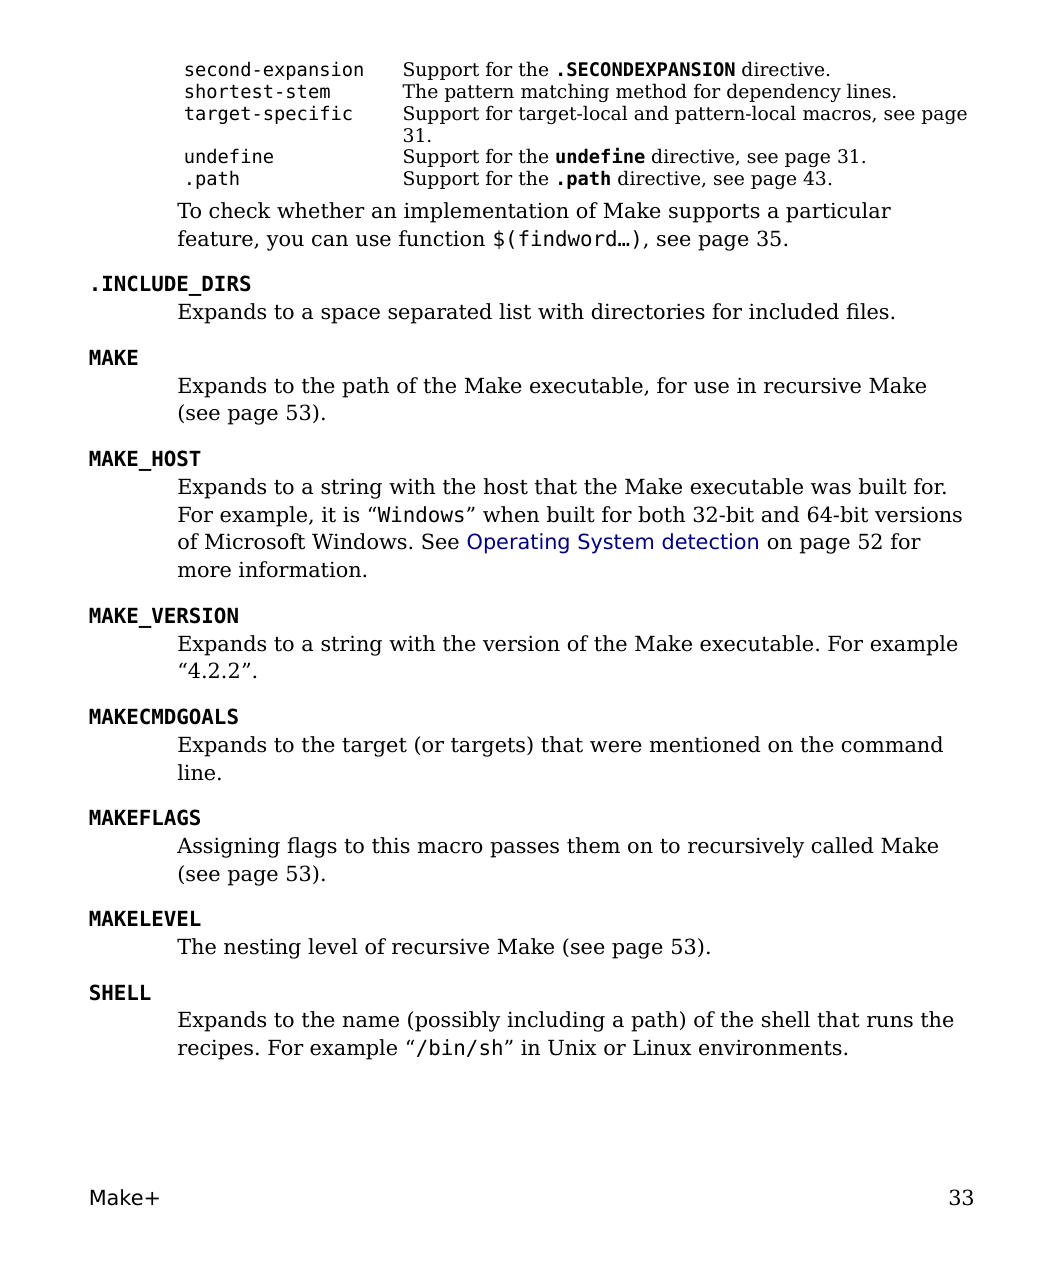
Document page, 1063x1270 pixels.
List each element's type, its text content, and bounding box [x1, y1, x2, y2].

text MAKE Expands to the path of the Make executable, for use in recursive Make (see page 53). [88, 346, 974, 426]
text .INCLUDE_DIRS Expands to a space separated list with directories for included files. [88, 272, 974, 324]
table_cell undefine [184, 147, 402, 168]
table_cell Support for target-local and pattern-local macros, see page 31. [403, 103, 974, 147]
text SHELL Expands to the name (possibly including a path) of the shell that runs the recipes. For example “/bin/sh” in Unix or Linux environments. [88, 981, 974, 1060]
table_cell The pattern matching method for dependency lines. [403, 81, 974, 103]
text MAKEFLAGS Assigning flags to this macro passes them on to recursively called Make (see page 53). [88, 806, 974, 886]
text MAKE_VERSION Expands to a string with the version of the Make executable. For example “4.2.2”. [88, 604, 974, 684]
text MAKELEVEL The nesting level of recursive Make (see page 53). [88, 907, 974, 959]
table_cell Support for the .SECONDEXPANSION directive. [403, 59, 974, 81]
table_cell Support for the undefine directive, see page 31. [403, 147, 974, 168]
table_cell second-expansion [184, 59, 402, 81]
table_cell target-specific [184, 103, 402, 147]
text To check whether an implementation of Make supports a particular feature, you can use function $(findword…), see page 35. [177, 199, 974, 251]
table_cell Support for the .path directive, see page 43. [403, 169, 974, 190]
text MAKE_HOST Expands to a string with the host that the Make executable was built for. For example, it is “Windows” when built for both 32-bit and 64-bit versions of Microsoft Windows. See Operating System detection on page 52 for more information. [88, 447, 974, 582]
text MAKECMDGOALS Expands to the target (or targets) that were mentioned on the command line. [88, 705, 974, 785]
table_cell .path [184, 169, 402, 190]
table_cell shortest-stem [184, 81, 402, 103]
